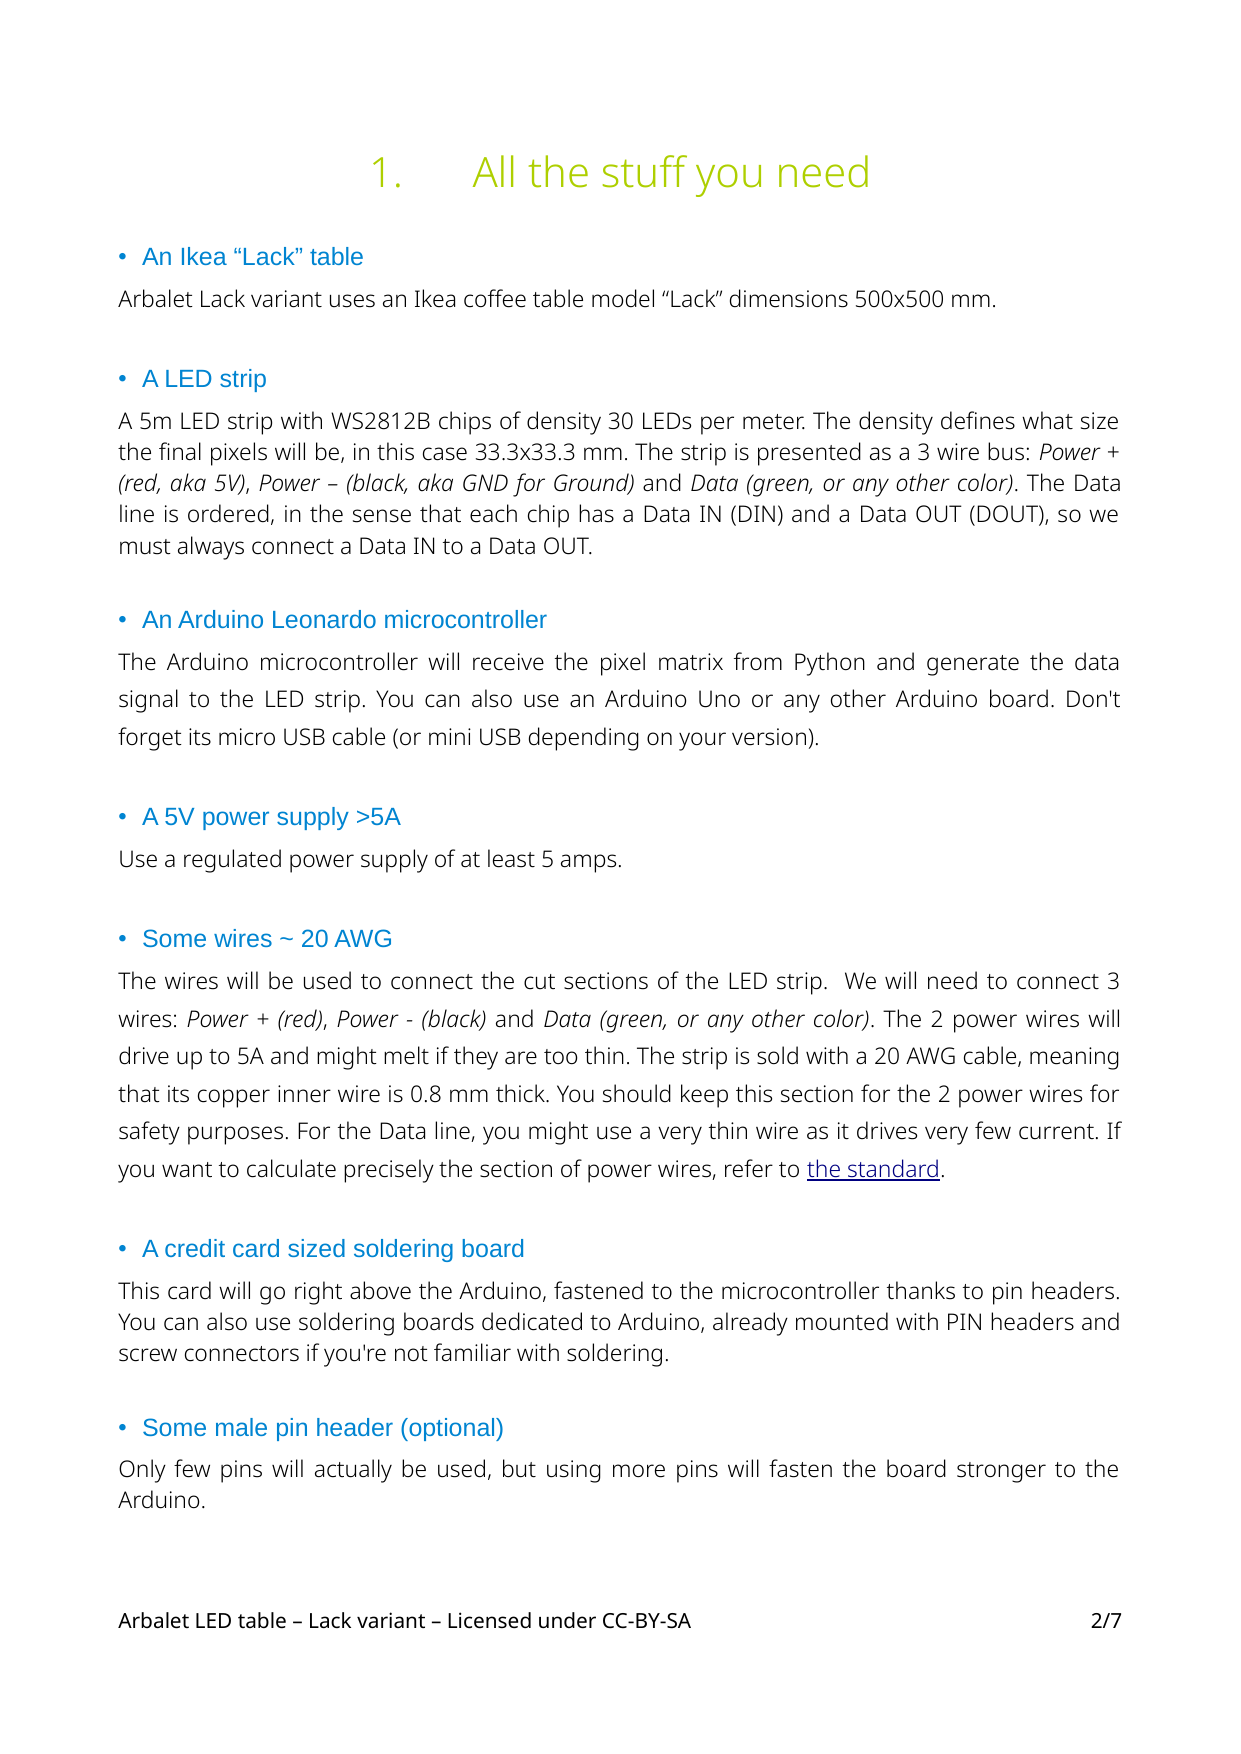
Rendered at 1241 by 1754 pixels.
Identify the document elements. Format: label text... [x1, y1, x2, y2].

subtitle Some male pin header (optional) [118, 1412, 1122, 1441]
subtitle A LED strip [118, 364, 1122, 393]
text This card will go right above the Arduino, fastened to the microcontroller thanks to pin headers. You can also use soldering boards dedicated to Arduino, already mounted with PIN headers and screw connectors if you're not familiar with soldering. [118, 1275, 1122, 1368]
text Arbalet Lack variant uses an Ikea coffee table model “Lack” dimensions 500x500 mm. [118, 282, 1122, 314]
text The wires will be used to connect the cut sections of the LED strip. We will need to connect 3 wires: Power + (red), Power - (black) and Data (green, or any other color). The 2 power wires will drive up to 5A and might melt if they are too thin. The strip is sold with a 20 AWG cable, meaning that its copper inner wire is 0.8 mm thick. You should keep this section for the 2 power wires for safety purposes. For the Data line, you might use a very thin wire as it drives very few current. If you want to calculate precisely the section of power wires, refer to the standard. [118, 965, 1122, 1184]
subtitle An Arduino Leonardo microcontroller [118, 605, 1122, 634]
text Use a regulated power supply of at least 5 amps. [118, 843, 1122, 874]
subtitle A credit card sized soldering board [118, 1234, 1122, 1263]
text Only few pins will actually be used, but using more pins will fasten the board stronger to the Arduino. [118, 1453, 1122, 1516]
subtitle An Ikea “Lack” table [118, 242, 1122, 271]
text A 5m LED strip with WS2812B chips of density 30 LEDs per meter. The density defines what size the final pixels will be, in this case 33.3x33.3 mm. The strip is presented as a 3 wire bus: Power + (red, aka 5V), Power – (black, aka GND for Ground) and Data (green, or any other color). The Data line is ordered, in the sense that each chip has a Data IN (DIN) and a Data OUT (DOUT), so we must always connect a Data IN to a Data OUT. [118, 405, 1122, 561]
subtitle A 5V power supply >5A [118, 802, 1122, 831]
text The Arduino microcontroller will receive the pixel matrix from Python and generate the data signal to the LED strip. You can also use an Arduino Uno or any other Arduino board. Don't forget its micro USB cable (or mini USB depending on your version). [118, 646, 1122, 752]
subtitle Some wires ~ 20 AWG [118, 924, 1122, 953]
title All the stuff you need [118, 143, 1122, 200]
